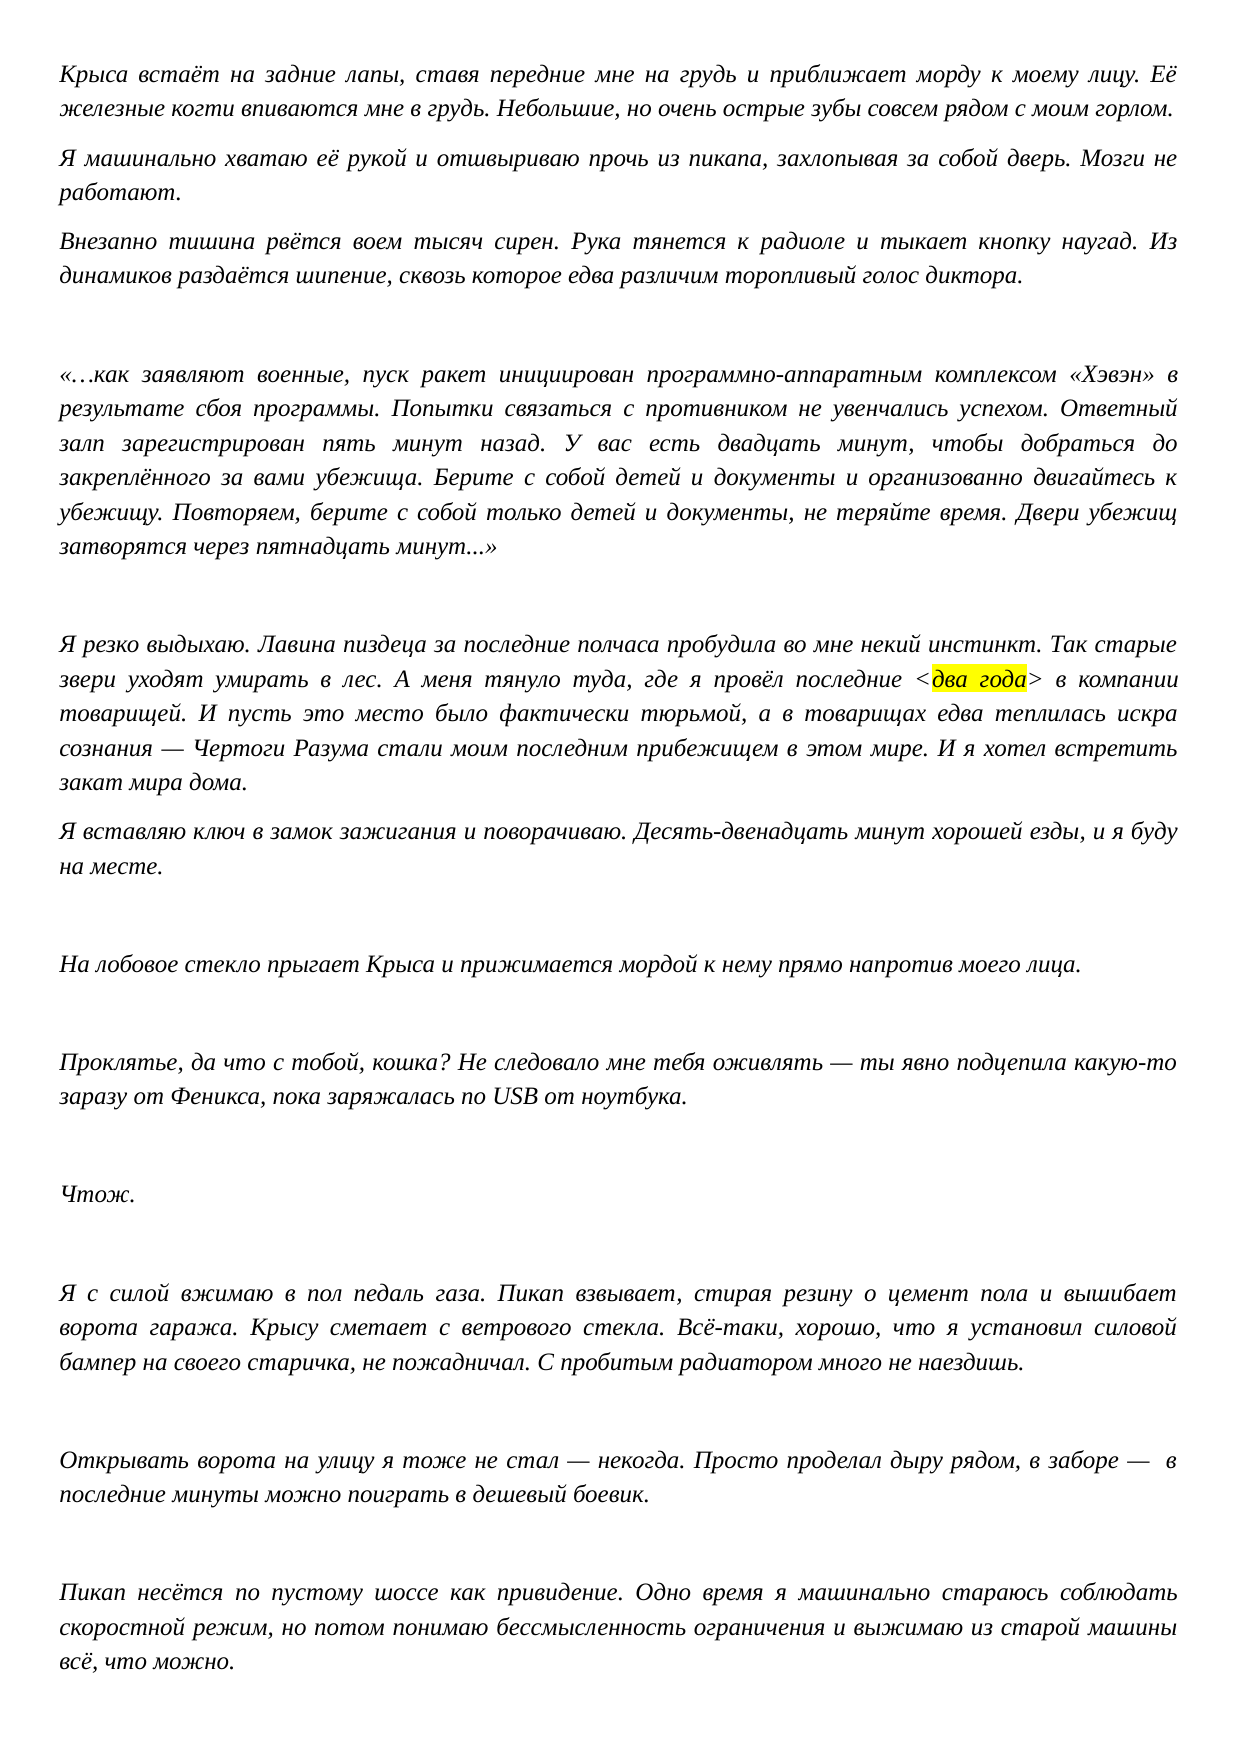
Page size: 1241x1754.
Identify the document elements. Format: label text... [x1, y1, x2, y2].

text Я с силой вжимаю в пол педаль газа. Пикап взвывает, стирая резину о цемент пола и вышибает ворота гаража. Крысу сметает с ветрового стекла. Всё-таки, хорошо, что я установил силовой бампер на своего старичка, не пожадничал. С пробитым радиатором много не наездишь. [59, 1278, 1181, 1375]
text Я резко выдыхаю. Лавина пиздеца за последние полчаса пробудила во мне некий инстинкт. Так старые звери уходят умирать в лес. А меня тянуло туда, где я провёл последние <два года> в компании товарищей. И пусть это место было фактически тюрьмой, а в товарищах едва теплилась искра сознания — Чертоги Разума стали моим последним прибежищем в этом мире. И я хотел встретить закат мира дома. [59, 629, 1181, 796]
text Крыса встаёт на задние лапы, ставя передние мне на грудь и приближает морду к моему лицу. Её железные когти впиваются мне в грудь. Небольшие, но очень острые зубы совсем рядом с моим горлом. [59, 59, 1181, 122]
text Я машинально хватаю её рукой и отшвыриваю прочь из пикапа, захлопывая за собой дверь. Мозги не работают. [59, 143, 1181, 206]
text На лобовое стекло прыгает Крыса и прижимается мордой к нему прямо напротив моего лица. [59, 949, 1181, 978]
text Открывать ворота на улицу я тоже не стал — некогда. Просто проделал дыру рядом, в заборе — в последние минуты можно поиграть в дешевый боевик. [59, 1445, 1181, 1508]
text «…как заявляют военные, пуск ракет инициирован программно-аппаратным комплексом «Хэвэн» в результате сбоя программы. Попытки связаться с противником не увенчались успехом. Ответный залп зарегистрирован пять минут назад. У вас есть двадцать минут, чтобы добраться до закреплённого за вами убежища. Берите с собой детей и документы и организованно двигайтесь к убежищу. Повторяем, берите с собой только детей и документы, не теряйте время. Двери убежищ затворятся через пятнадцать минут...» [59, 359, 1181, 560]
text Проклятье, да что с тобой, кошка? Не следовало мне тебя оживлять — ты явно подцепила какую-то заразу от Феникса, пока заряжалась по USB от ноутбука. [59, 1047, 1181, 1110]
text Пикап несётся по пустому шоссе как привидение. Одно время я машинально стараюсь соблюдать скоростной режим, но потом понимаю бессмысленность ограничения и выжимаю из старой машины всё, что можно. [59, 1577, 1181, 1675]
text Чтож. [59, 1179, 1181, 1208]
text Я вставляю ключ в замок зажигания и поворачиваю. Десять-двенадцать минут хорошей езды, и я буду на месте. [59, 816, 1181, 879]
text Внезапно тишина рвётся воем тысяч сирен. Рука тянется к радиоле и тыкает кнопку наугад. Из динамиков раздаётся шипение, сквозь которое едва различим торопливый голос диктора. [59, 226, 1181, 289]
